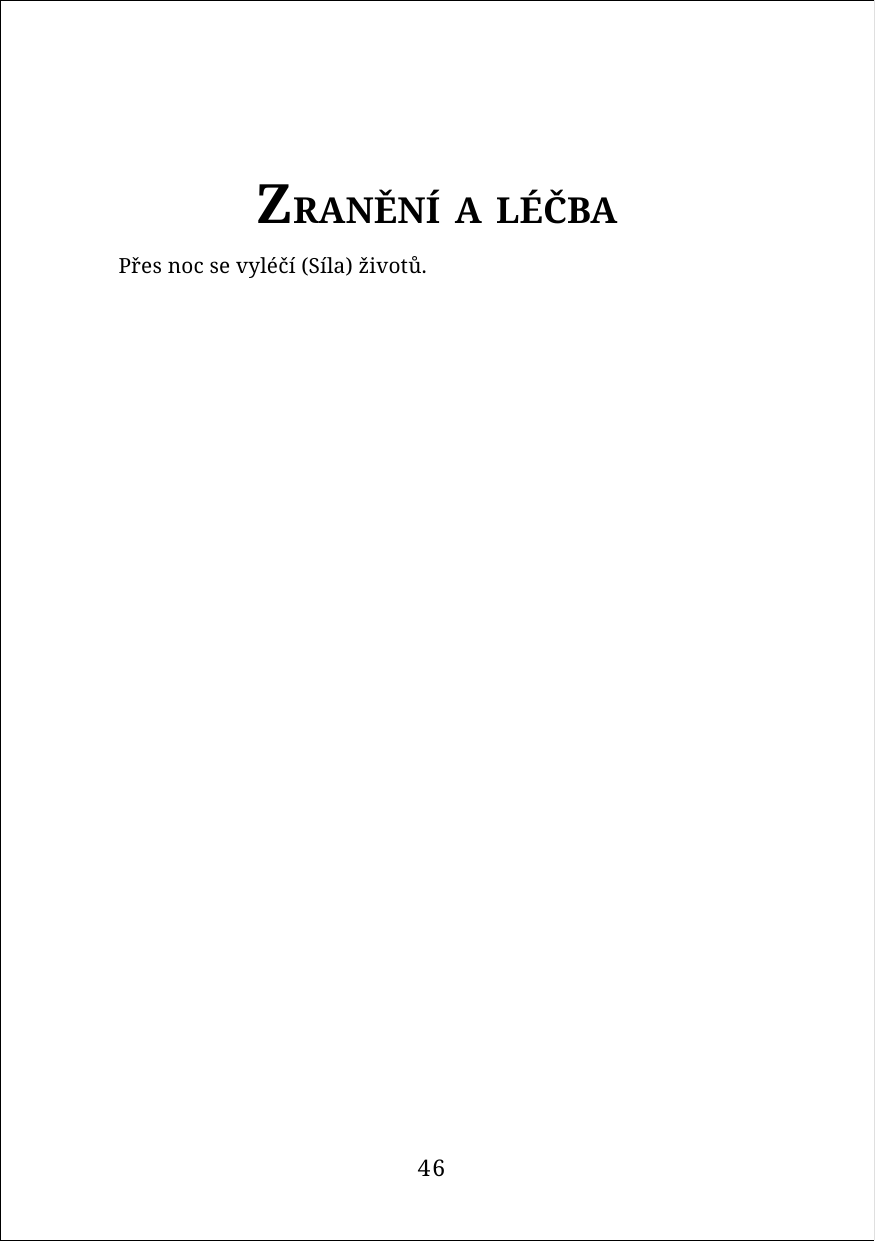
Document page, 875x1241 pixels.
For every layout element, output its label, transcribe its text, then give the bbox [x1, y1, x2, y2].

subtitle Zranění a léčba [118, 166, 756, 239]
text Přes noc se vyléčí (Síla) životů. [118, 251, 756, 279]
